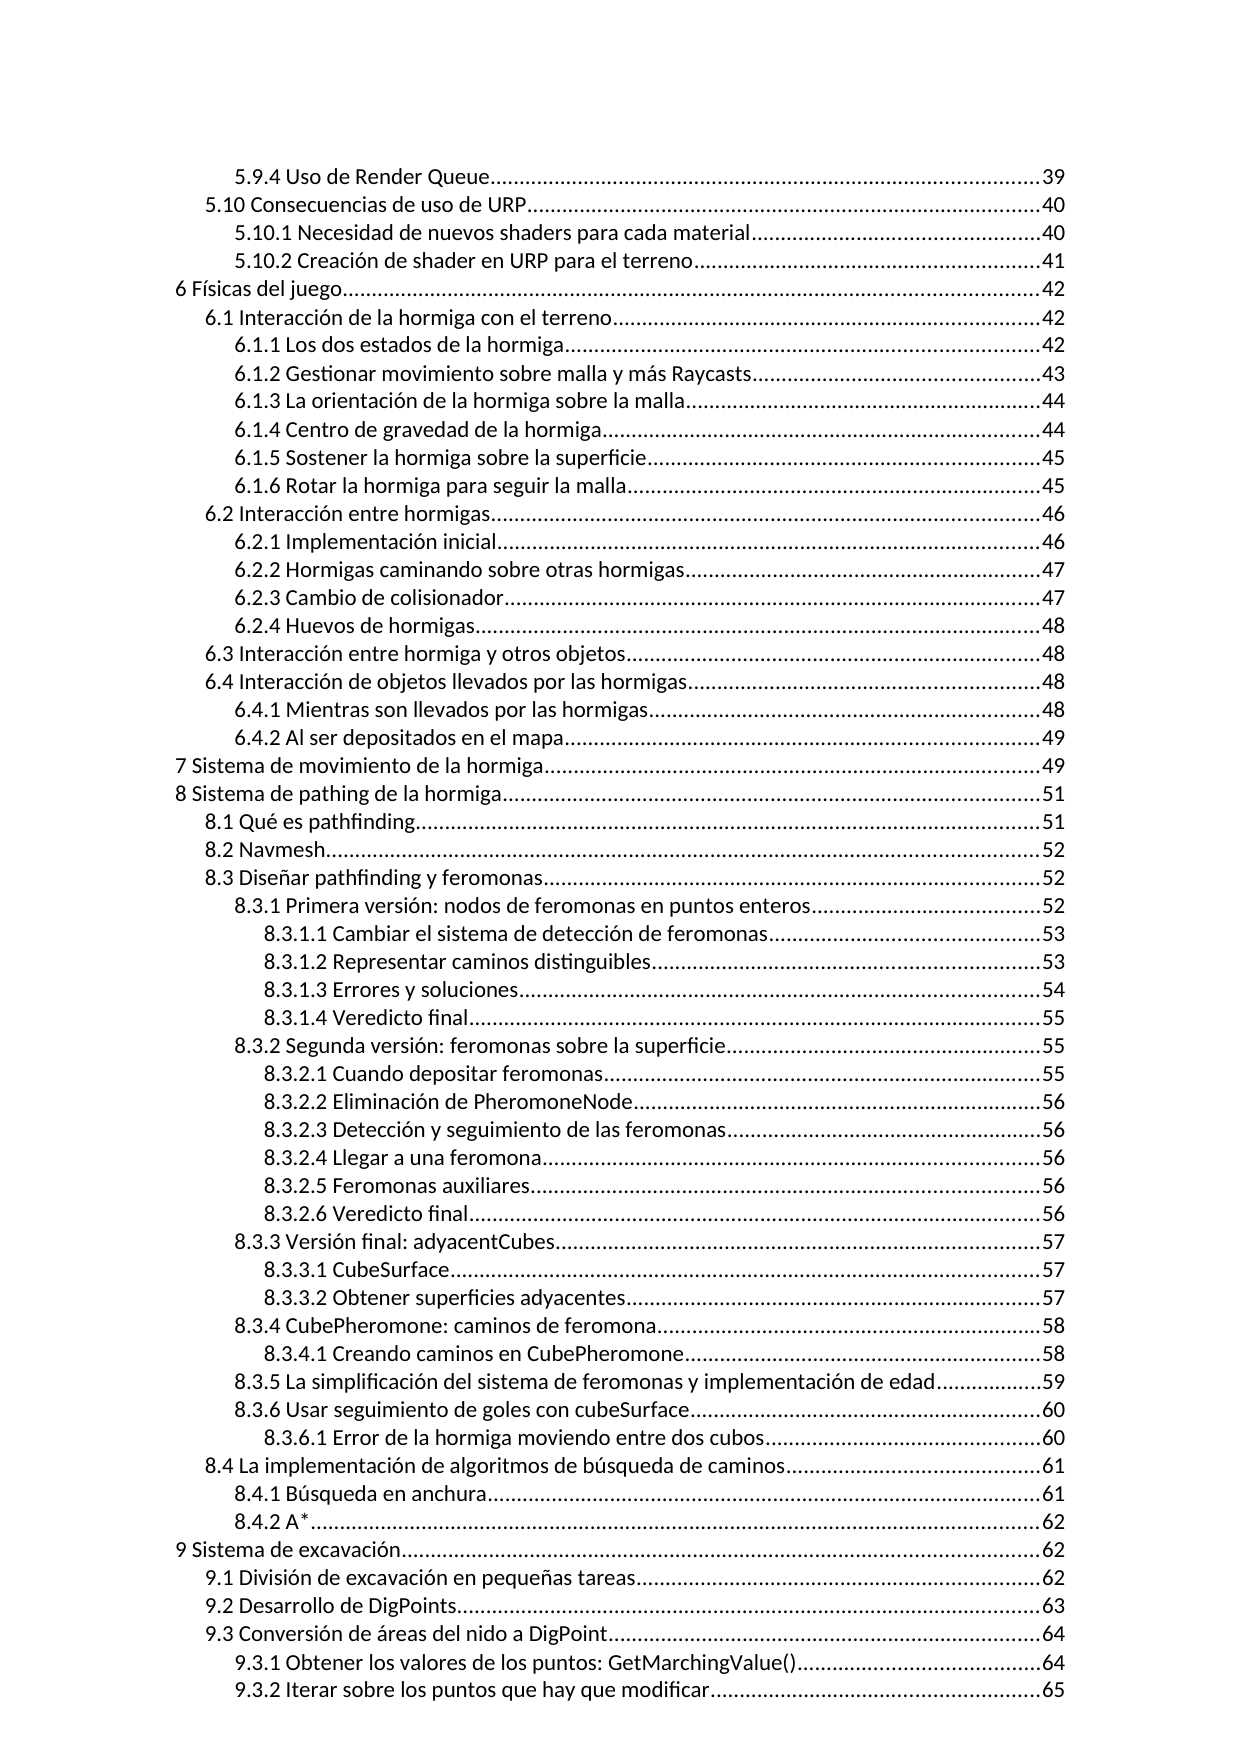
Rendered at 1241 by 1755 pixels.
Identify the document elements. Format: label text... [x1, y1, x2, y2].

text 8.3.6 Usar seguimiento de goles con cubeSurface 60 [234, 1395, 1065, 1423]
text 8.3.1.4 Veredicto final 55 [263, 1003, 1065, 1031]
text 8.3.4.1 Creando caminos en CubePheromone 58 [263, 1339, 1065, 1367]
text 6.1.3 La orientación de la hormiga sobre la malla 44 [234, 387, 1065, 415]
text 8.3.2.3 Detección y seguimiento de las feromonas 56 [263, 1115, 1065, 1143]
text 8.4.2 A* 62 [234, 1507, 1065, 1536]
text 9 Sistema de excavación 62 [175, 1536, 1065, 1563]
text 6.1.4 Centro de gravedad de la hormiga 44 [234, 415, 1065, 443]
text 8.3.6.1 Error de la hormiga moviendo entre dos cubos 60 [263, 1423, 1065, 1451]
text 9.3.2 Iterar sobre los puntos que hay que modificar 65 [234, 1676, 1065, 1704]
text 6.2 Interacción entre hormigas 46 [204, 499, 1065, 527]
text 8.3.3 Versión final: adyacentCubes 57 [234, 1227, 1065, 1255]
text 5.10.2 Creación de shader en URP para el terreno 41 [234, 247, 1065, 274]
text 8 Sistema de pathing de la hormiga 51 [175, 779, 1065, 807]
text 6.2.3 Cambio de colisionador 47 [234, 583, 1065, 611]
text 6.1.6 Rotar la hormiga para seguir la malla 45 [234, 471, 1065, 499]
text 8.3.2.5 Feromonas auxiliares 56 [263, 1171, 1065, 1199]
text 5.10 Consecuencias de uso de URP 40 [204, 191, 1065, 218]
text 5.10.1 Necesidad de nuevos shaders para cada material 40 [234, 218, 1065, 247]
text 8.3.4 CubePheromone: caminos de feromona 58 [234, 1311, 1065, 1339]
text 8.3.2.6 Veredicto final 56 [263, 1199, 1065, 1227]
text 6.1.2 Gestionar movimiento sobre malla y más Raycasts 43 [234, 359, 1065, 387]
text 9.1 División de excavación en pequeñas tareas 62 [204, 1563, 1065, 1592]
text 6.2.2 Hormigas caminando sobre otras hormigas 47 [234, 555, 1065, 583]
text 6.1 Interacción de la hormiga con el terreno 42 [204, 303, 1065, 331]
text 6.3 Interacción entre hormiga y otros objetos 48 [204, 639, 1065, 667]
text 8.3.1.2 Representar caminos distinguibles 53 [263, 947, 1065, 975]
text 8.3.3.2 Obtener superficies adyacentes 57 [263, 1283, 1065, 1311]
text 6.2.1 Implementación inicial 46 [234, 527, 1065, 555]
text 6 Físicas del juego 42 [175, 274, 1065, 303]
text 9.3 Conversión de áreas del nido a DigPoint 64 [204, 1619, 1065, 1648]
text 9.3.1 Obtener los valores de los puntos: GetMarchingValue() 64 [234, 1648, 1065, 1676]
text 6.1.1 Los dos estados de la hormiga 42 [234, 331, 1065, 359]
text 8.4 La implementación de algoritmos de búsqueda de caminos 61 [204, 1451, 1065, 1479]
text 6.1.5 Sostener la hormiga sobre la superficie 45 [234, 443, 1065, 471]
text 8.2 Navmesh 52 [204, 835, 1065, 863]
text 6.2.4 Huevos de hormigas 48 [234, 611, 1065, 639]
text 8.3.2.1 Cuando depositar feromonas 55 [263, 1059, 1065, 1087]
text 8.3.2.4 Llegar a una feromona 56 [263, 1143, 1065, 1171]
text 8.3.1.1 Cambiar el sistema de detección de feromonas 53 [263, 919, 1065, 947]
text 8.4.1 Búsqueda en anchura 61 [234, 1479, 1065, 1507]
text 8.3.1.3 Errores y soluciones 54 [263, 975, 1065, 1003]
text 6.4.2 Al ser depositados en el mapa 49 [234, 723, 1065, 751]
text 8.3.2.2 Eliminación de PheromoneNode 56 [263, 1087, 1065, 1115]
text 5.9.4 Uso de Render Queue 39 [234, 162, 1065, 191]
text 8.1 Qué es pathfinding 51 [204, 807, 1065, 835]
text 9.2 Desarrollo de DigPoints 63 [204, 1592, 1065, 1619]
text 6.4 Interacción de objetos llevados por las hormigas 48 [204, 667, 1065, 695]
text 8.3 Diseñar pathfinding y feromonas 52 [204, 863, 1065, 891]
text 8.3.3.1 CubeSurface 57 [263, 1255, 1065, 1283]
text 8.3.1 Primera versión: nodos de feromonas en puntos enteros 52 [234, 891, 1065, 919]
text 8.3.2 Segunda versión: feromonas sobre la superficie 55 [234, 1031, 1065, 1059]
text 7 Sistema de movimiento de la hormiga 49 [175, 751, 1065, 779]
text 6.4.1 Mientras son llevados por las hormigas 48 [234, 695, 1065, 723]
text 8.3.5 La simplificación del sistema de feromonas y implementación de edad 59 [234, 1367, 1065, 1395]
